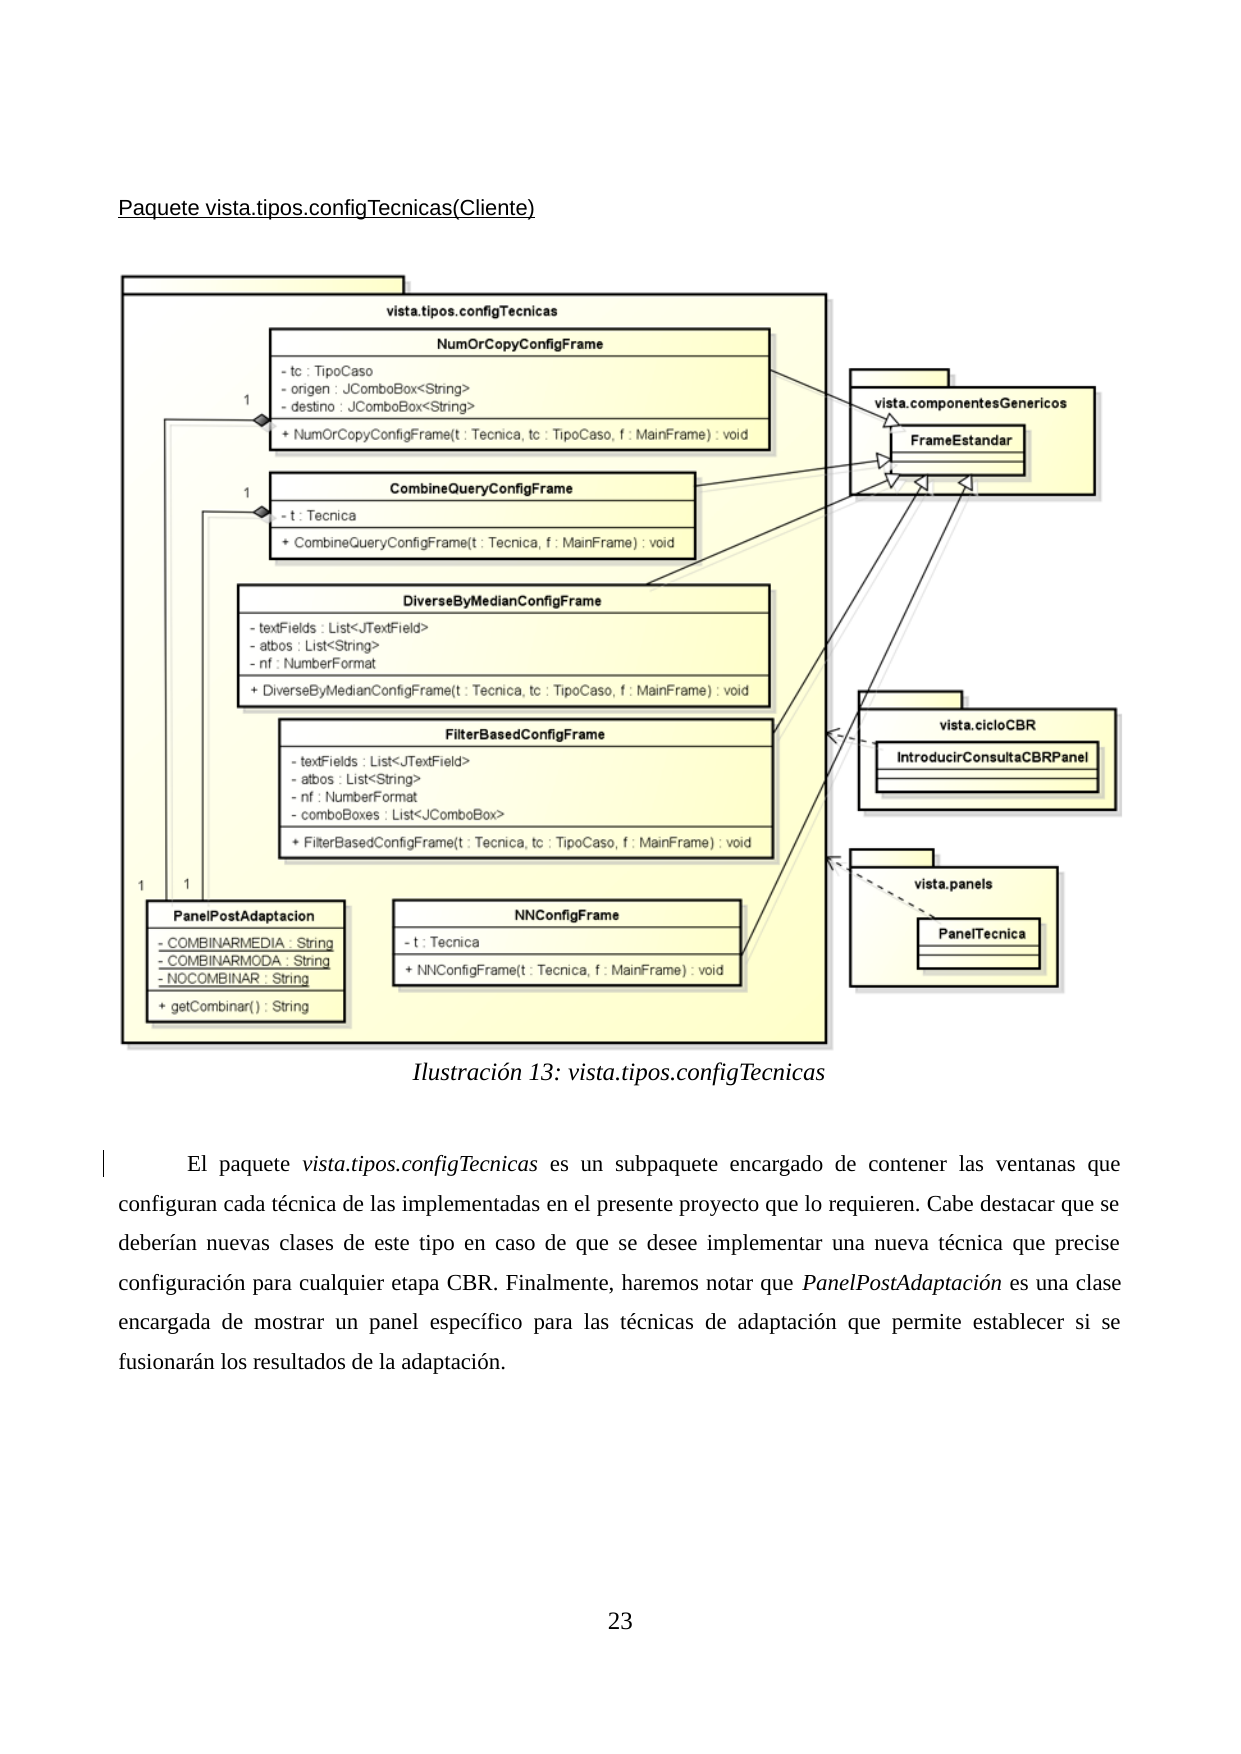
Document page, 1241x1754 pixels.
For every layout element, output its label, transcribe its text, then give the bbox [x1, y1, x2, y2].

picture [118, 262, 1123, 1057]
subtitle Paquete vista.tipos.configTecnicas(Cliente) [118, 195, 1122, 220]
text Ilustración 13: vista.tipos.configTecnicas [118, 1057, 1122, 1085]
text El paquete vista.tipos.configTecnicas es un subpaquete encargado de contener las ventanas que configuran cada técnica de las implementadas en el presente proyecto que lo requieren. Cabe destacar que se deberían nuevas clases de este tipo en caso de que se desee implementar una nueva técnica que precise configuración para cualquier etapa CBR. Finalmente, haremos notar que PanelPostAdaptación es una clase encargada de mostrar un panel específico para las técnicas de adaptación que permite establecer si se fusionarán los resultados de la adaptación. [118, 1150, 1122, 1374]
